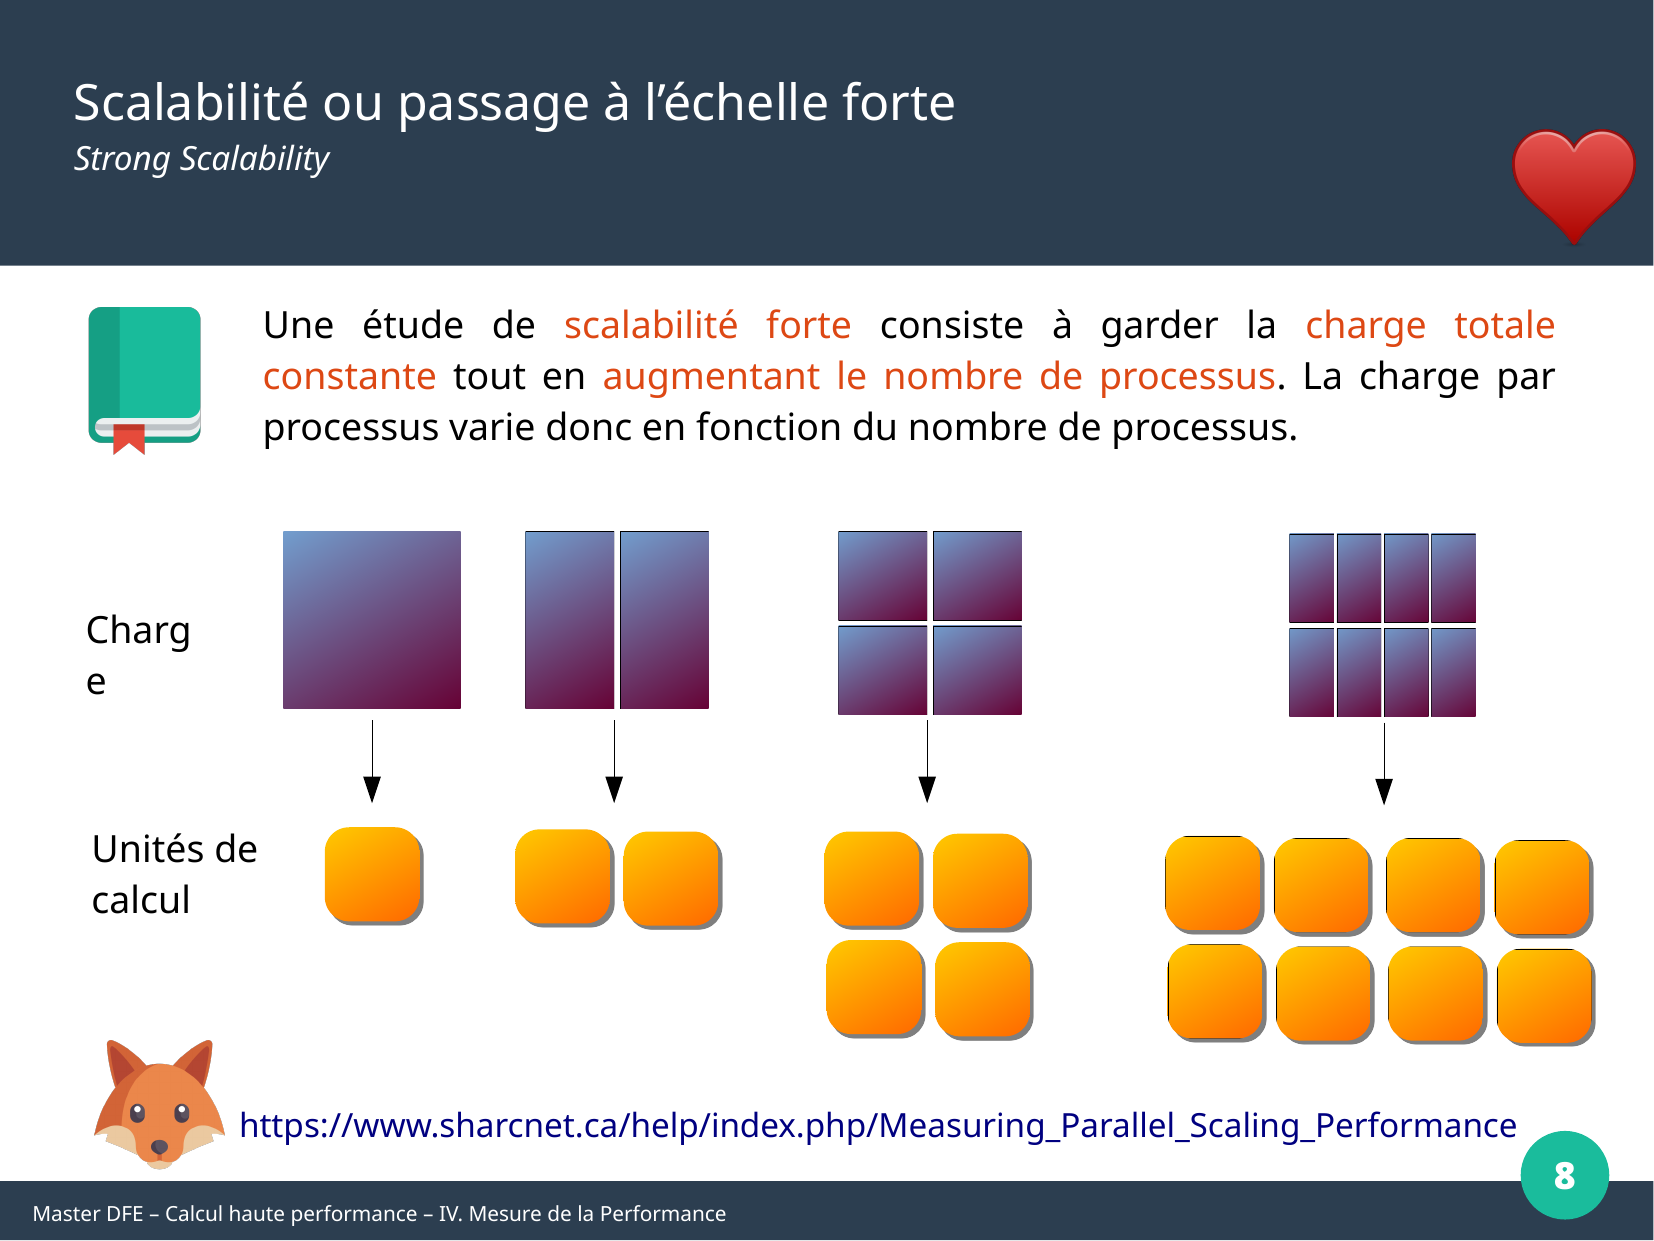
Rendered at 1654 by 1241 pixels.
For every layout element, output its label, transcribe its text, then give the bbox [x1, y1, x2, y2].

text_box [1386, 838, 1481, 933]
text_box Charge [70, 596, 225, 663]
picture [1512, 129, 1636, 248]
text_box [838, 531, 928, 621]
text_box [1336, 533, 1382, 623]
text_box [1276, 946, 1371, 1041]
text_box Unités de calcul [76, 815, 290, 932]
text_box [824, 831, 920, 926]
text_box Une étude de scalabilité forte consiste à garder la charge totale constante tout en augmentant le nombre de processus. La charge par processus varie donc en fonction du nombre de processus. [248, 291, 1571, 459]
text_box [1431, 533, 1476, 623]
text_box [1494, 840, 1590, 935]
text_box [620, 531, 709, 709]
text_box [1384, 628, 1429, 717]
text_box [1384, 533, 1429, 623]
picture [94, 1039, 225, 1170]
text_box [1431, 628, 1476, 717]
text_box [838, 625, 928, 715]
picture [70, 307, 219, 455]
text_box [515, 829, 610, 924]
text_box [1273, 838, 1369, 933]
text_box [1167, 944, 1263, 1039]
text_box [283, 531, 461, 709]
text_box [933, 833, 1028, 928]
text_box [1289, 533, 1334, 623]
text_box [1336, 628, 1382, 717]
text_box [826, 940, 922, 1035]
text_box [525, 531, 615, 709]
text_box Scalabilité ou passage à l’échelle forte Strong Scalability [59, 59, 1477, 187]
text_box [1289, 628, 1334, 717]
text_box [1388, 946, 1483, 1041]
text_box [324, 827, 420, 922]
text_box [933, 531, 1022, 621]
text_box https://www.sharcnet.ca/help/index.php/Measuring_Parallel_Scaling_Performance [224, 1094, 1654, 1212]
text_box [1496, 948, 1592, 1043]
text_box [933, 625, 1022, 715]
text_box [935, 942, 1030, 1037]
text_box Master DFE – Calcul haute performance – IV. Mesure de la Performance [17, 1191, 1436, 1235]
text_box [623, 831, 719, 926]
text_box [1165, 835, 1261, 930]
